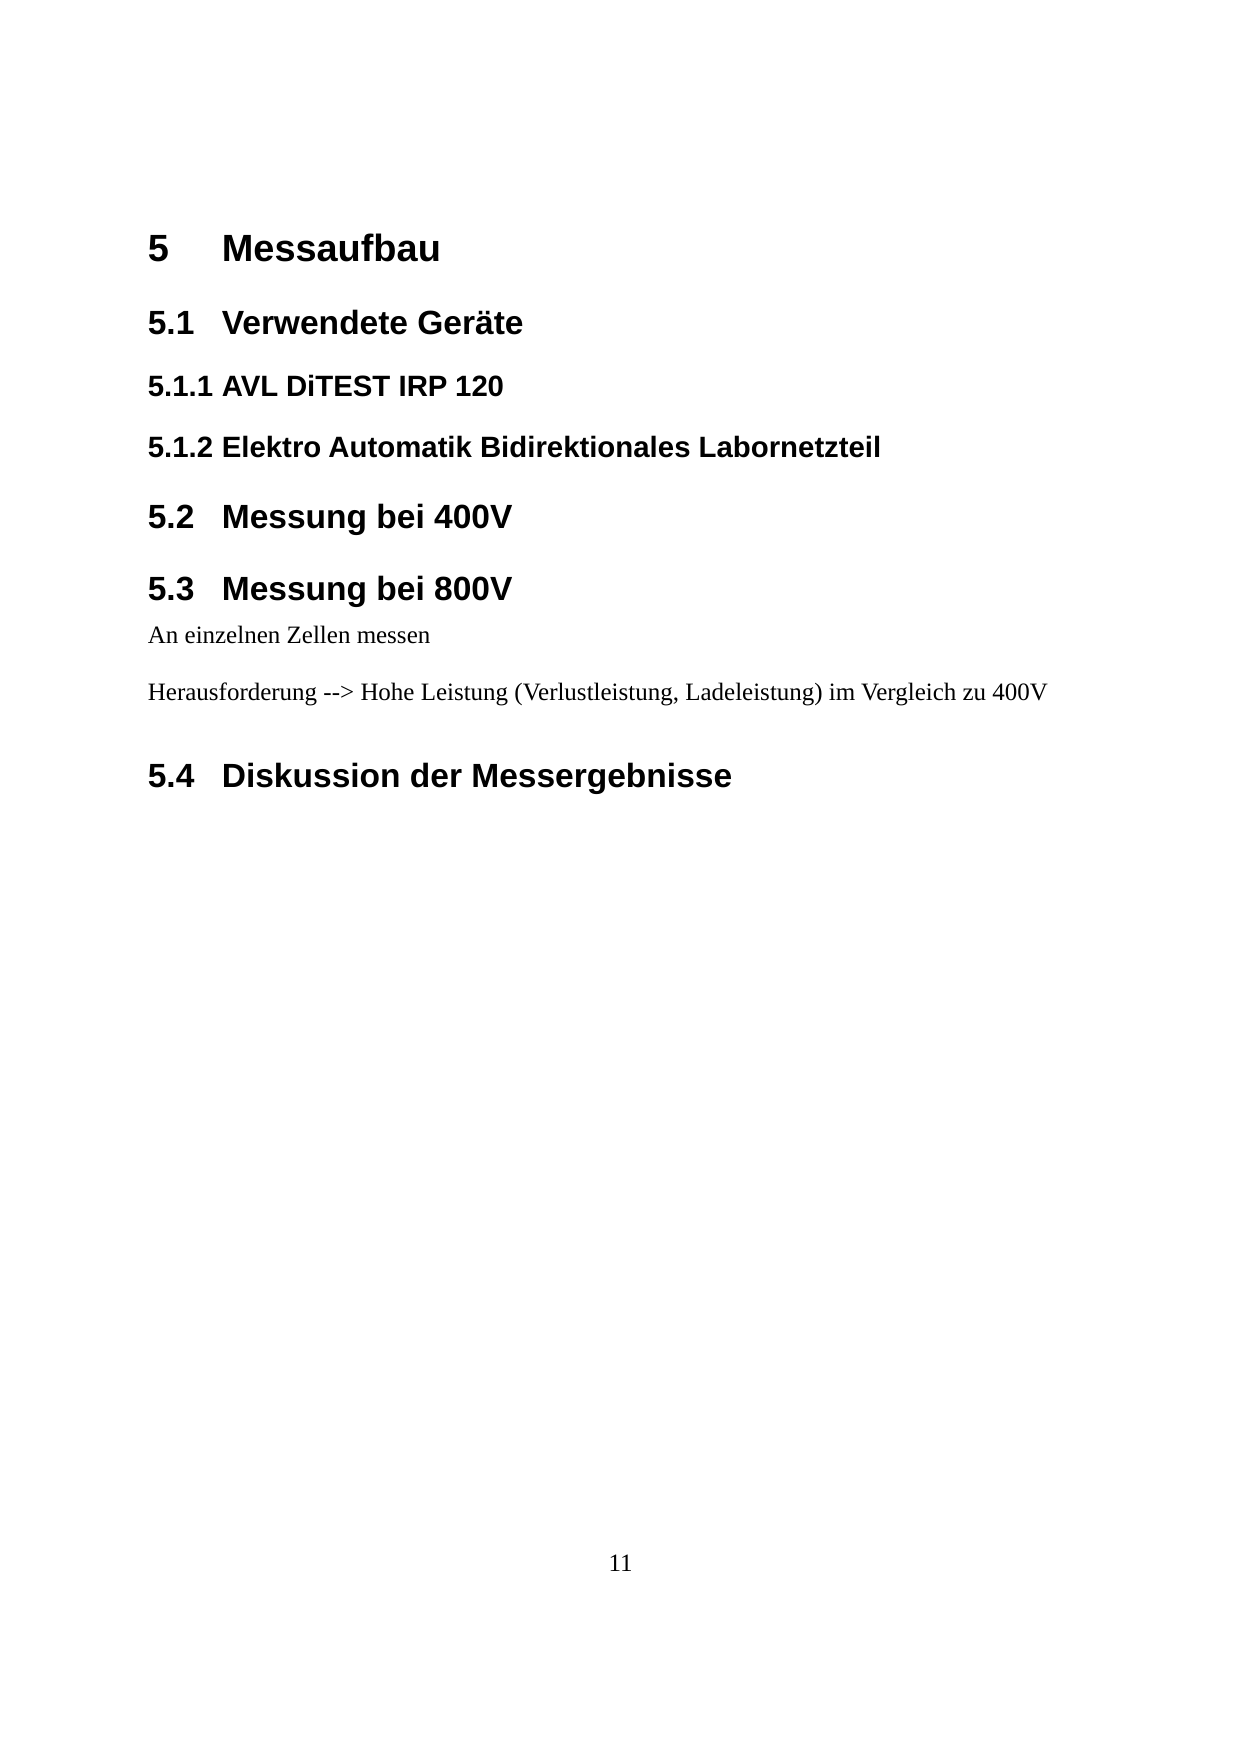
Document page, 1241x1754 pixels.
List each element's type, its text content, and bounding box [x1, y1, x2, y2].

subtitle Elektro Automatik Bidirektionales Labornetzteil [148, 429, 1093, 463]
subtitle AVL DiTEST IRP 120 [148, 369, 1093, 402]
subtitle Messaufbau [148, 226, 1093, 269]
subtitle Diskussion der Messergebnisse [148, 756, 1093, 794]
subtitle Verwendete Geräte [148, 303, 1093, 342]
text Herausforderung --> Hohe Leistung (Verlustleistung, Ladeleistung) im Vergleich zu 400V [148, 677, 1093, 706]
subtitle Messung bei 400V [148, 497, 1093, 535]
text An einzelnen Zellen messen [148, 620, 1093, 648]
subtitle Messung bei 800V [148, 568, 1093, 607]
